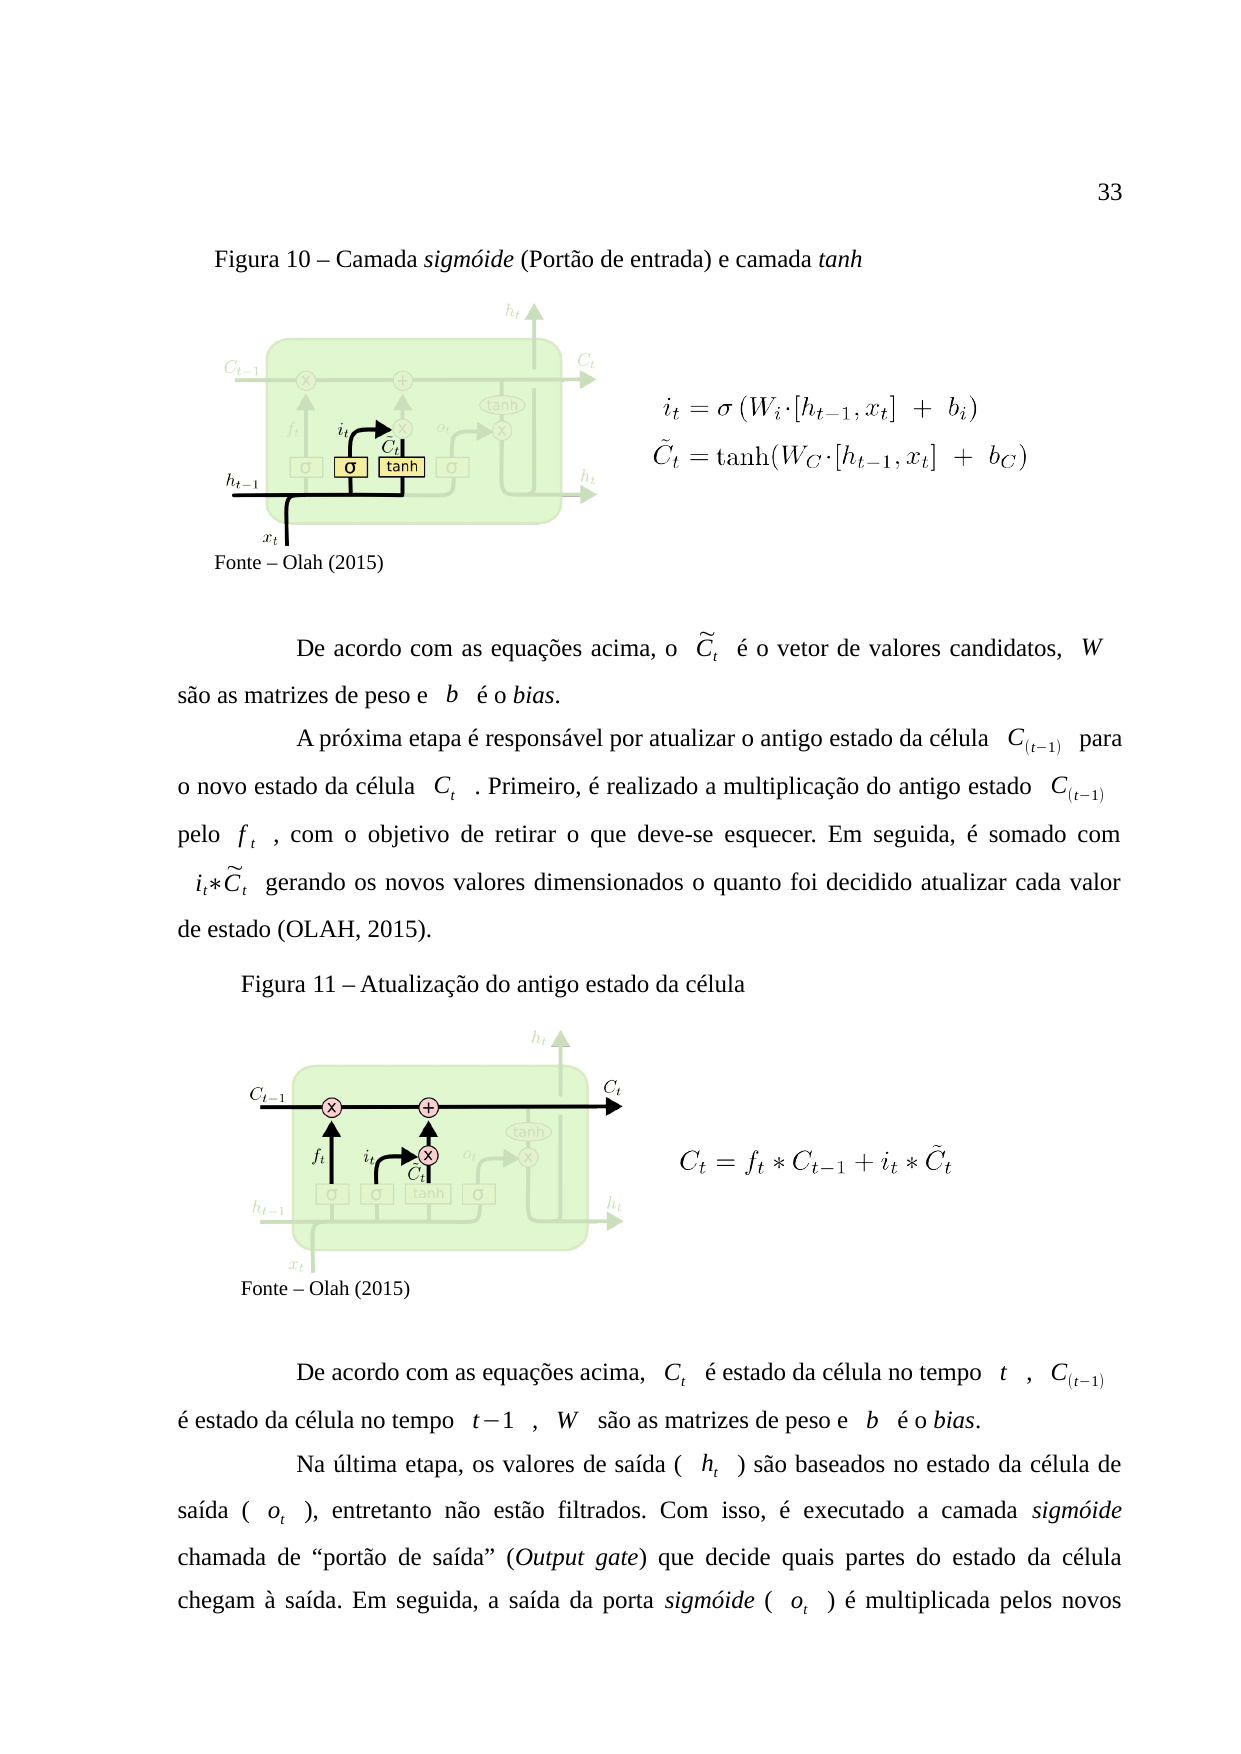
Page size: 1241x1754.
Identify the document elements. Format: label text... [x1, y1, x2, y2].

text A próxima etapa é responsável por atualizar o antigo estado da célulapara o novo estado da célula. Primeiro, é realizado a multiplicação do antigo estadopelo, com o objetivo de retirar o que deve-se esquecer. Em seguida, é somado comgerando os novos valores dimensionados o quanto foi decidido atualizar cada valor de estado (OLAH, 2015). [177, 723, 1122, 943]
text Figura 11 – Atualização do antigo estado da célula [241, 969, 1058, 998]
text Fonte – Olah (2015) [214, 550, 1032, 574]
text Na última etapa, os valores de saída () são baseados no estado da célula de saída (), entretanto não estão filtrados. Com isso, é executado a camada sigmóide chamada de “portão de saída” (Output gate) que decide quais partes do estado da célula chegam à saída. Em seguida, a saída da porta sigmóide () é multiplicada pelos novos [177, 1449, 1122, 1618]
text Fonte – Olah (2015) [241, 1276, 1058, 1300]
picture [240, 1023, 1059, 1276]
picture [214, 297, 1032, 550]
text Figura 10 – Camada sigmóide (Portão de entrada) e camada tanh [214, 244, 1032, 272]
text De acordo com as equações acima, oé o vetor de valores candidatos,são as matrizes de peso eé o bias. [177, 632, 1122, 708]
text De acordo com as equações acima,é estado da célula no tempo,é estado da célula no tempo,são as matrizes de peso eé o bias. [177, 1357, 1122, 1434]
